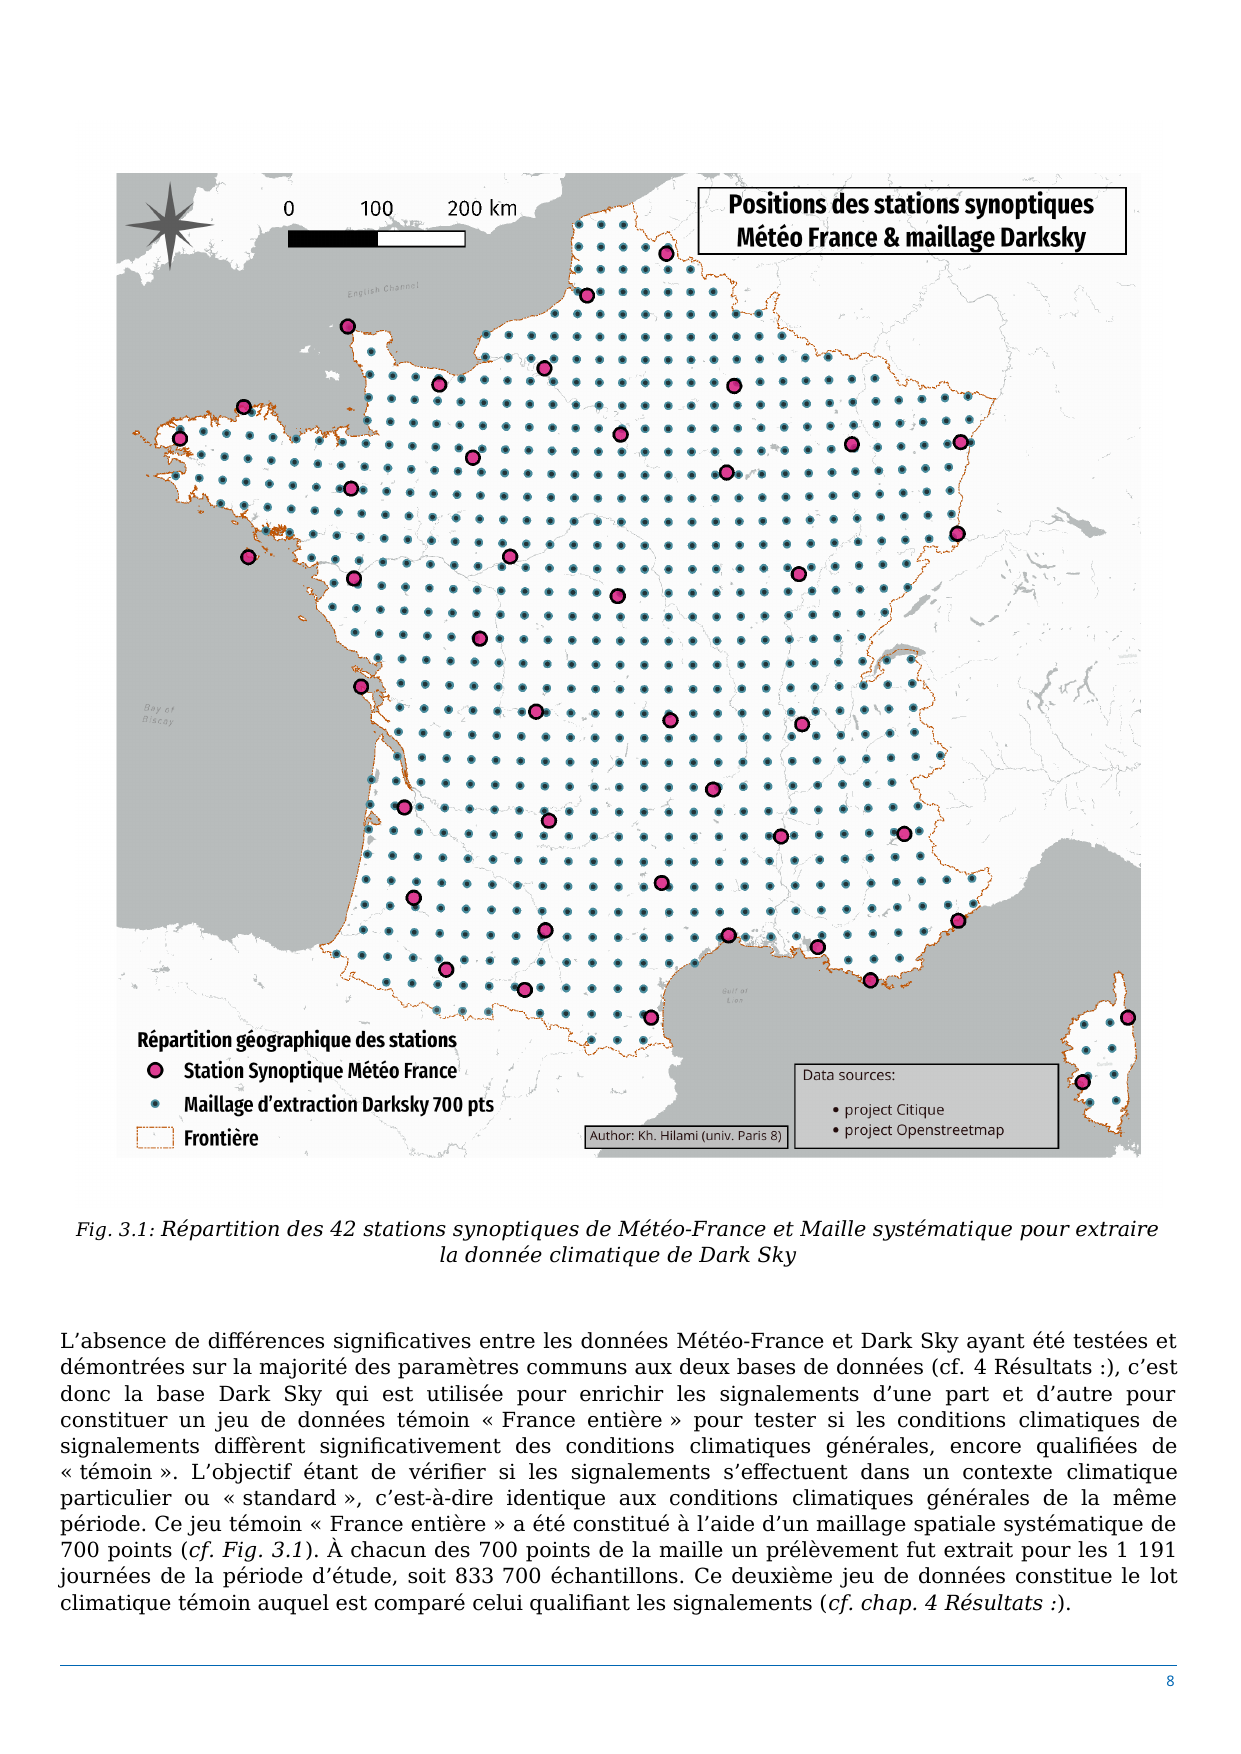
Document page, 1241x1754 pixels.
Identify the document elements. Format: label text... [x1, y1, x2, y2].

text L’absence de différences significatives entre les données Météo-France et Dark Sky ayant été testées et démontrées sur la majorité des paramètres communs aux deux bases de données (cf. 4 Résultats :), c’est donc la base Dark Sky qui est utilisée pour enrichir les signalements d’une part et d’autre pour constituer un jeu de données témoin « France entière » pour tester si les conditions climatiques de signalements diffèrent significativement des conditions climatiques générales, encore qualifiées de « témoin ». L’objectif étant de vérifier si les signalements s’effectuent dans un contexte climatique particulier ou « standard », c’est-à-dire identique aux conditions climatiques générales de la même période. Ce jeu témoin « France entière » a été constitué à l’aide d’un maillage spatiale systématique de 700 points (cf. Fig. 3.1). À chacun des 700 points de la maille un prélèvement fut extrait pour les 1 191 journées de la période d’étude, soit 833 700 échantillons. Ce deuxième jeu de données constitue le lot climatique témoin auquel est comparé celui qualifiant les signalements (cf. chap. 4 Résultats :). [60, 1329, 1177, 1615]
text Fig. 3.1: Répartition des 42 stations synoptiques de Météo-France et Maille systématique pour extraire la donnée climatique de Dark Sky [72, 1214, 1165, 1267]
picture [75, 120, 1163, 1208]
